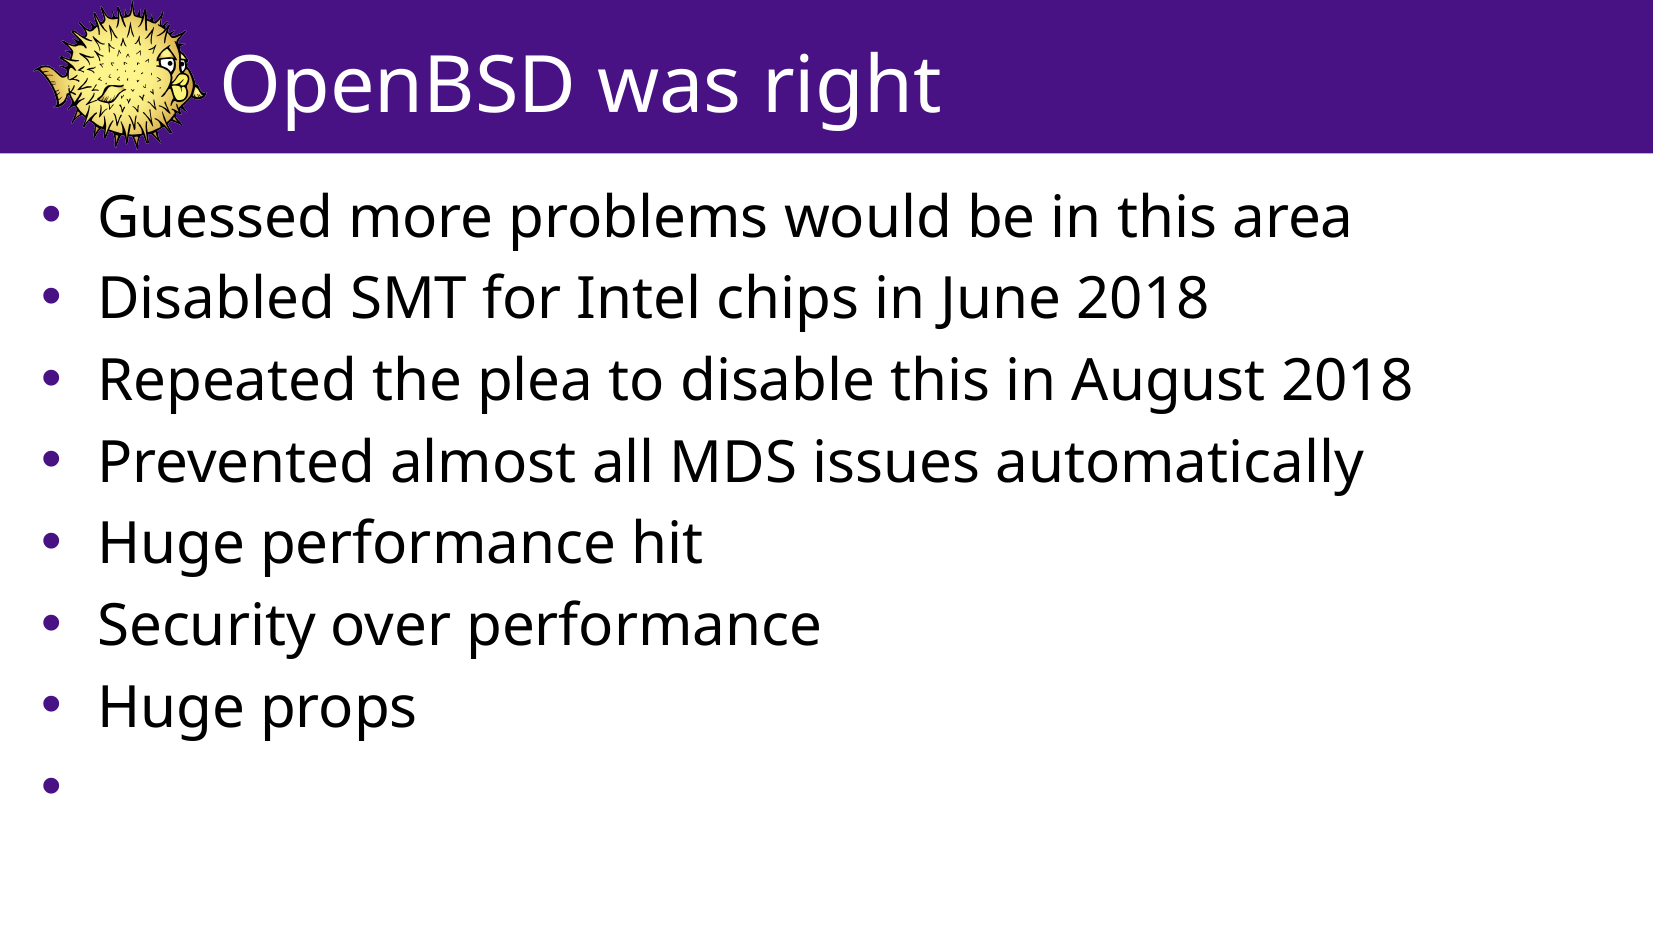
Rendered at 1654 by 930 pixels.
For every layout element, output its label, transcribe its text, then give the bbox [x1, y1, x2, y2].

title OpenBSD was right [34, 8, 1551, 154]
list Guessed more problems would be in this area Disabled SMT for Intel chips in June 2018 Repeated the plea to disable this in August 2018 Prevented almost all MDS issues automatically Huge performance hit Security over performance Huge props [25, 171, 1651, 786]
picture [33, 0, 207, 151]
